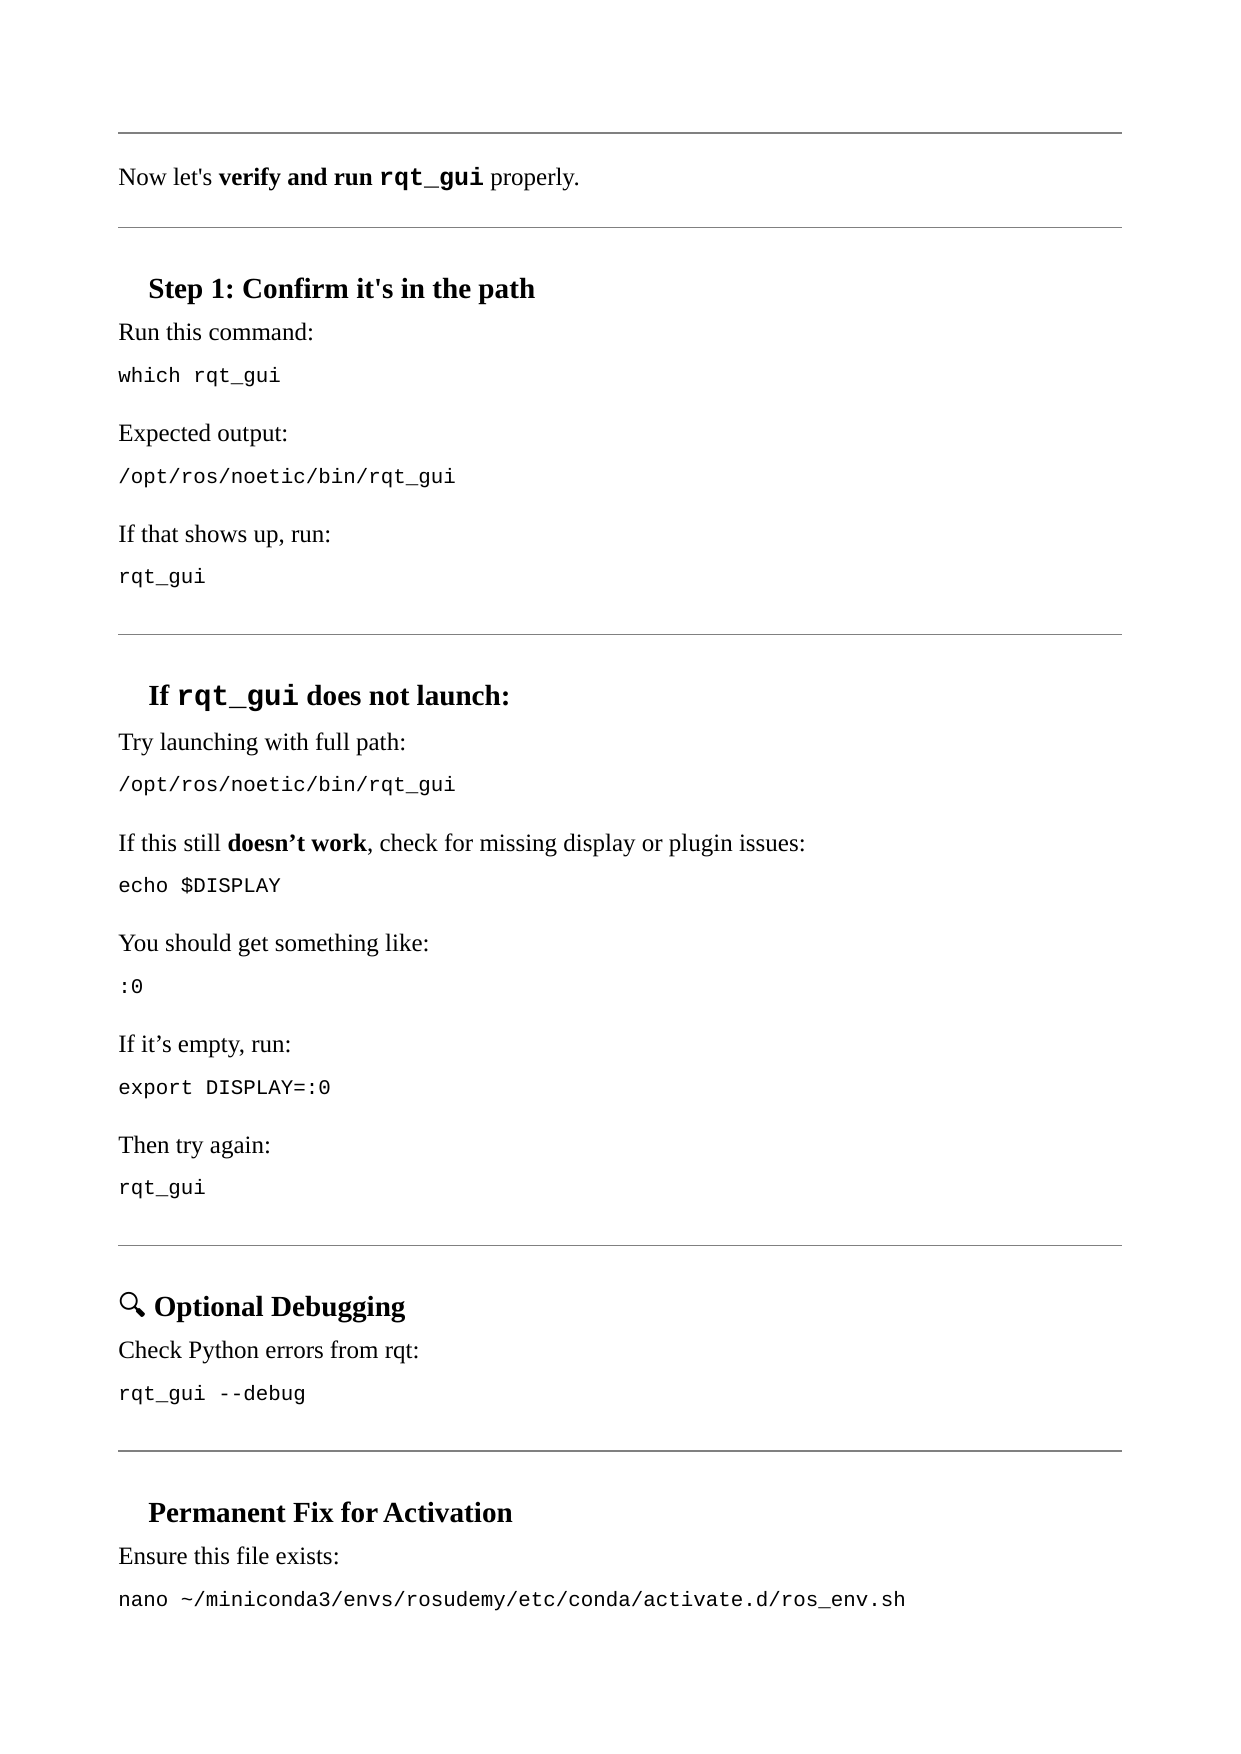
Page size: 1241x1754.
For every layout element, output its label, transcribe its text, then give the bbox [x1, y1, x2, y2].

subtitle 🚨 If rqt_gui does not launch: [118, 678, 1122, 714]
text Now let's verify and run rqt_gui properly. [118, 162, 1122, 193]
text export DISPLAY=:0 [118, 1077, 1122, 1100]
subtitle ✅ Permanent Fix for Activation [118, 1495, 1122, 1528]
text Expected output: [118, 418, 1122, 447]
text :0 [118, 976, 1122, 999]
text Run this command: [118, 317, 1122, 346]
subtitle ✅ Step 1: Confirm it's in the path [118, 271, 1122, 305]
text /opt/ros/noetic/bin/rqt_gui [118, 466, 1122, 489]
text Check Python errors from rqt: [118, 1335, 1122, 1364]
text which rqt_gui [118, 365, 1122, 388]
text rqt_gui --debug [118, 1383, 1122, 1407]
text Ensure this file exists: [118, 1541, 1122, 1570]
text Try launching with full path: [118, 727, 1122, 756]
text You should get something like: [118, 928, 1122, 957]
text /opt/ros/noetic/bin/rqt_gui [118, 774, 1122, 798]
text Then try again: [118, 1130, 1122, 1158]
text If it’s empty, run: [118, 1029, 1122, 1058]
text rqt_gui [118, 1177, 1122, 1201]
text If this still doesn’t work, check for missing display or plugin issues: [118, 828, 1122, 856]
text If that shows up, run: [118, 519, 1122, 547]
subtitle 🔍 Optional Debugging [118, 1289, 1122, 1323]
text rqt_gui [118, 566, 1122, 590]
text echo $DISPLAY [118, 875, 1122, 899]
text nano ~/miniconda3/envs/rosudemy/etc/conda/activate.d/ros_env.sh [118, 1589, 1122, 1612]
